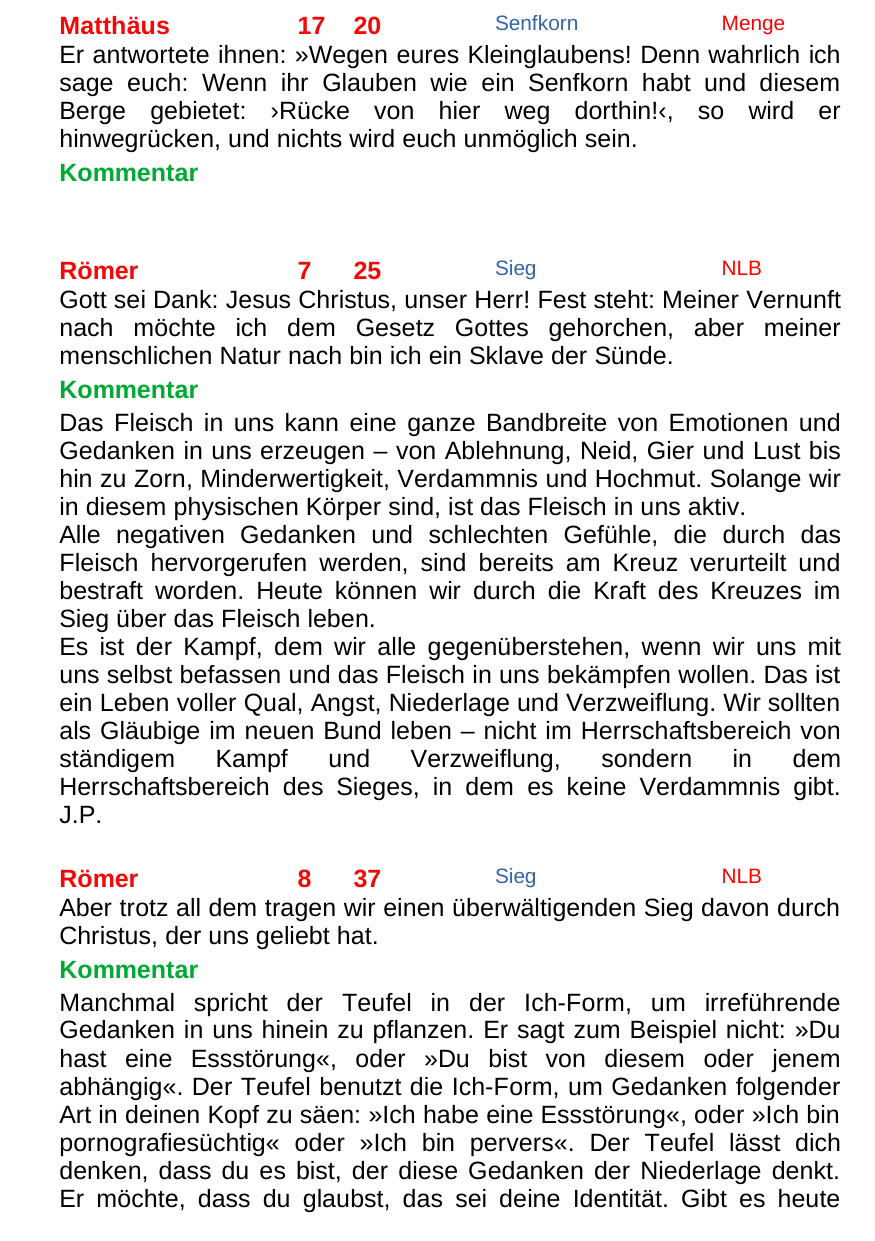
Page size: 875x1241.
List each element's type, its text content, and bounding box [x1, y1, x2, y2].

table_cell 37 [353, 865, 427, 894]
table_cell [59, 192, 842, 221]
table_cell Matthäus [59, 12, 297, 41]
table_cell Senfkorn [495, 12, 677, 41]
table_cell [677, 257, 721, 286]
table_cell [342, 376, 353, 406]
table_cell [59, 370, 844, 376]
table_cell [206, 956, 297, 986]
table_cell Das Fleisch in uns kann eine ganze Bandbreite von Emotionen und Gedanken in uns erzeugen – von Ablehnung, Neid, Gier und Lust bis hin zu Zorn, Minderwertigkeit, Verdammnis und Hochmut. Solange wir in diesem physischen Körper sind, ist das Fleisch in uns aktiv. Alle negativen Gedanken und schlechten Gefühle, die durch das Fleisch hervorgerufen werden, sind bereits am Kreuz verurteilt und bestraft worden. Heute können wir durch die Kraft des Kreuzes im Sieg über das Fleisch leben. Es ist der Kampf, dem wir alle gegenüberstehen, wenn wir uns mit uns selbst befassen und das Fleisch in uns bekämpfen wollen. Das ist ein Leben voller Qual, Angst, Niederlage und Verzweiflung. Wir sollten als Gläubige im neuen Bund leben – nicht im Herrschaftsbereich von ständigem Kampf und Verzweiflung, sondern in dem Herrschaftsbereich des Sieges, in dem es keine Verdammnis gibt. J.P. [59, 409, 842, 829]
table_cell Sieg [495, 257, 677, 286]
table_cell [427, 12, 495, 41]
table_cell 20 [353, 12, 427, 41]
table_cell [721, 956, 842, 986]
table_cell 25 [353, 257, 427, 286]
table_cell [677, 956, 721, 986]
table_cell Kommentar [59, 376, 206, 406]
table_cell [427, 865, 495, 894]
table_cell Kommentar [59, 159, 206, 189]
table_cell 8 [298, 865, 342, 894]
table_cell [298, 159, 342, 189]
table_cell [353, 376, 427, 406]
table_cell [721, 376, 842, 406]
table_cell [342, 257, 353, 286]
table_cell Menge [721, 12, 844, 41]
table_cell NLB [721, 257, 844, 286]
table_cell [427, 257, 495, 286]
table_cell [206, 159, 297, 189]
table_cell Er antwortete ihnen: »Wegen eures Kleinglaubens! Denn wahrlich ich sage euch: Wenn ihr Glauben wie ein Senfkorn habt und diesem Berge gebietet: ›Rücke von hier weg dorthin!‹, so wird er hinwegrücken, und nichts wird euch unmöglich sein. [59, 41, 842, 153]
table_cell [206, 376, 297, 406]
table_cell [677, 159, 721, 189]
table_cell [298, 376, 342, 406]
table_cell [677, 865, 721, 894]
table_cell 7 [298, 257, 342, 286]
table_cell 17 [298, 12, 342, 41]
table_cell Römer [59, 257, 297, 286]
table_cell [298, 956, 342, 986]
table_cell [59, 221, 844, 257]
table_cell [427, 159, 495, 189]
table_cell [427, 956, 495, 986]
table_cell Sieg [495, 865, 677, 894]
table_cell [495, 956, 677, 986]
table_cell Aber trotz all dem tragen wir einen überwältigenden Sieg davon durch Christus, der uns geliebt hat. [59, 894, 842, 950]
table_cell [495, 376, 677, 406]
table_cell Kommentar [59, 956, 206, 986]
table_cell [353, 159, 427, 189]
table_cell [677, 376, 721, 406]
table_cell [495, 159, 677, 189]
table_cell [342, 159, 353, 189]
table_cell Gott sei Dank: Jesus Christus, unser Herr! Fest steht: Meiner Vernunft nach möchte ich dem Gesetz Gottes gehorchen, aber meiner menschlichen Natur nach bin ich ein Sklave der Sünde. [59, 286, 842, 370]
table_cell [677, 12, 721, 41]
table_cell [427, 376, 495, 406]
table_cell Römer [59, 865, 297, 894]
table_cell [353, 956, 427, 986]
table_cell Manchmal spricht der Teufel in der Ich-Form, um irreführende Gedanken in uns hinein zu pflanzen. Er sagt zum Beispiel nicht: »Du hast eine Essstörung«, oder »Du bist von diesem oder jenem abhängig«. Der Teufel benutzt die Ich-Form, um Gedanken folgender Art in deinen Kopf zu säen: »Ich habe eine Essstörung«, oder »Ich bin pornografiesüchtig« oder »Ich bin pervers«. Der Teufel lässt dich denken, dass du es bist, der diese Gedanken der Niederlage denkt. Er möchte, dass du glaubst, das sei deine Identität. Gibt es heute [59, 989, 842, 1213]
table_cell NLB [721, 865, 844, 894]
table_cell [721, 159, 842, 189]
table_cell [342, 865, 353, 894]
table_cell [342, 12, 353, 41]
table_cell [342, 956, 353, 986]
table_cell [59, 153, 844, 159]
table_cell [59, 829, 844, 864]
table_cell [59, 950, 844, 956]
